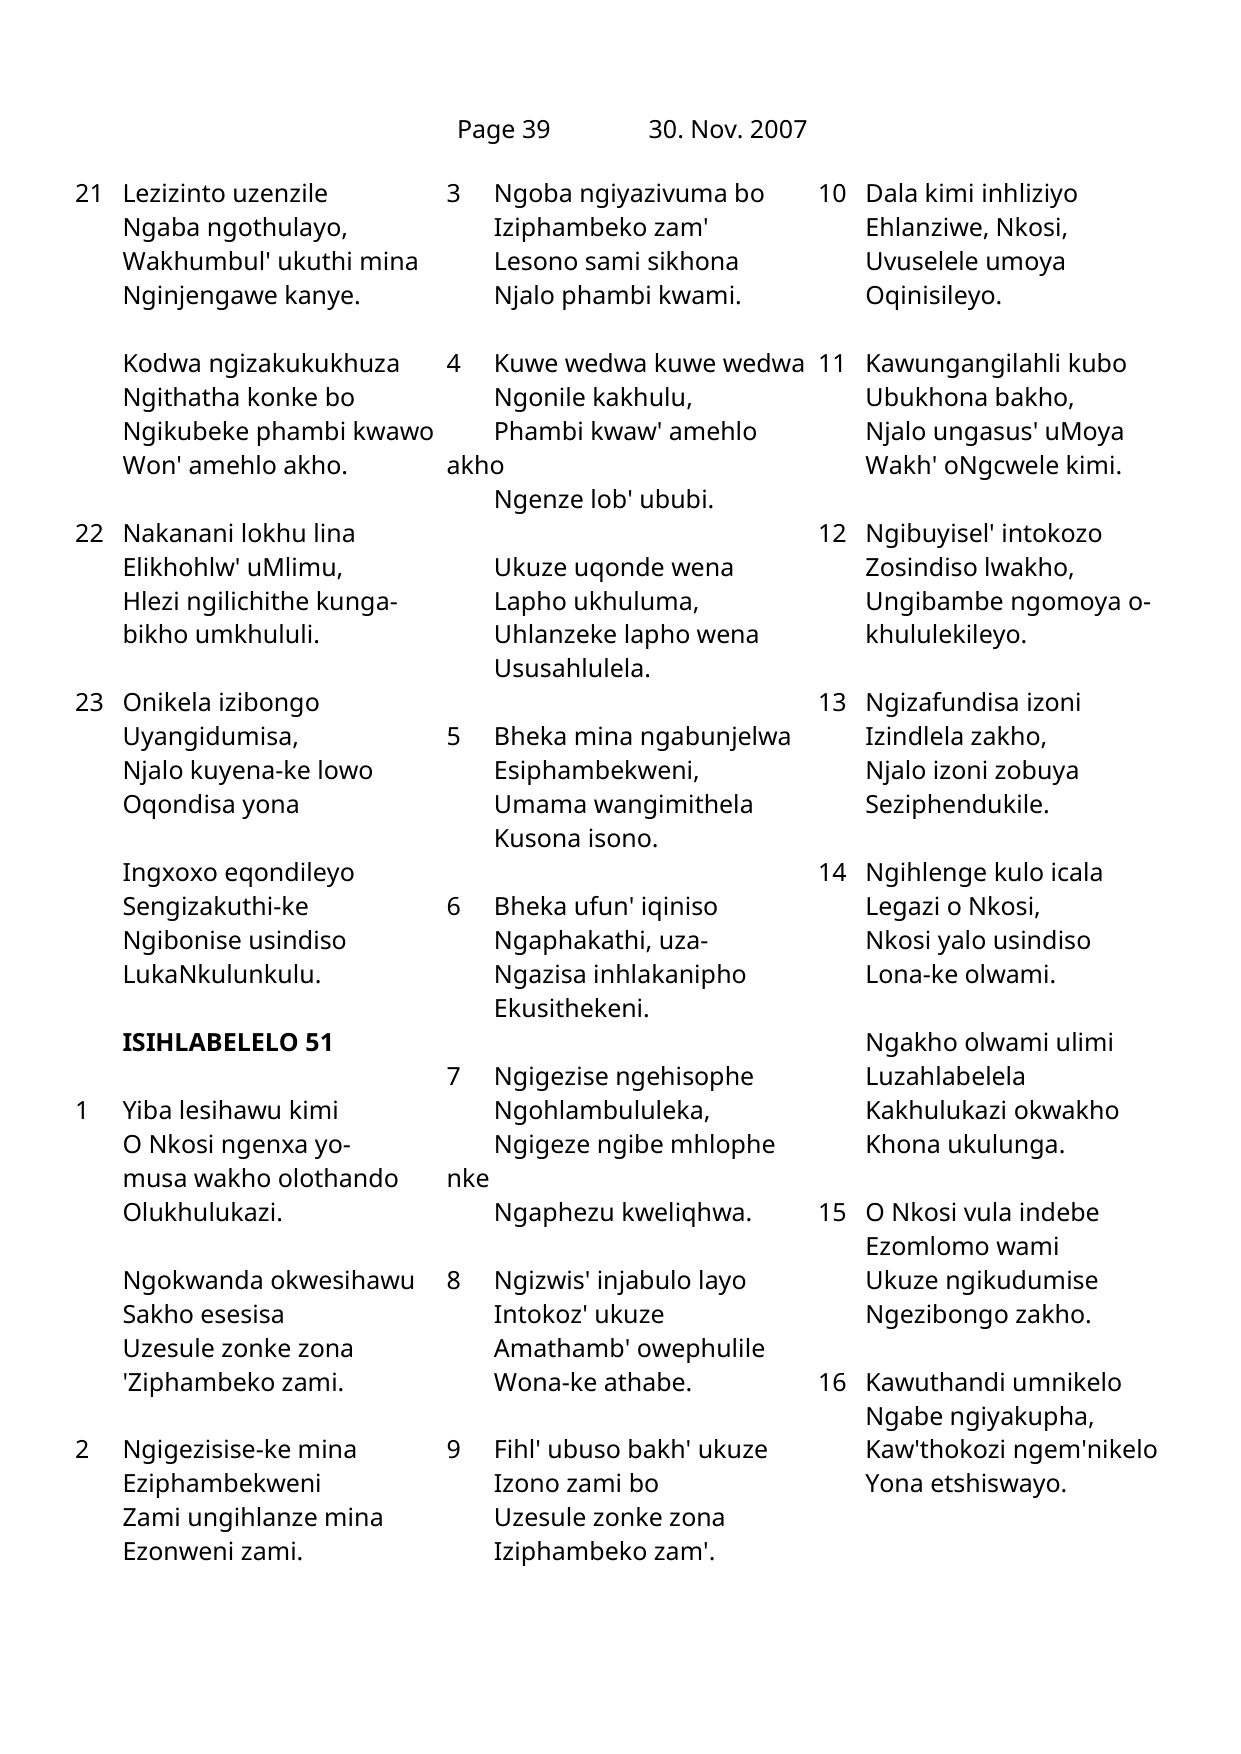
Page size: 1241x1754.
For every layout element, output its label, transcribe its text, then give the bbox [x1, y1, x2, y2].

text Ezonweni zami. [75, 1534, 446, 1568]
text Ehlanziwe, Nkosi, [818, 210, 1189, 244]
text Elikhohlw' uMlimu, [75, 549, 446, 583]
text 3 Ngoba ngiyazivuma bo [446, 176, 818, 210]
text Uvuselele umoya [818, 244, 1189, 278]
text LukaNkulunkulu. [75, 957, 446, 991]
text Njalo ungasus' uMoya [818, 414, 1189, 448]
text Yona etshiswayo. [818, 1466, 1189, 1500]
text 23 Onikela izibongo [75, 685, 446, 719]
text 9 Fihl' ubuso bakh' ukuze [446, 1432, 818, 1466]
text 12 Ngibuyisel' intokozo [818, 516, 1189, 549]
text Ngigeze ngibe mhlophe nke [446, 1127, 818, 1195]
text Ngibonise usindiso [75, 923, 446, 957]
text 11 Kawungangilahli kubo [818, 346, 1189, 380]
text Esiphambekweni, [446, 753, 818, 787]
text Ngohlambululeka, [446, 1093, 818, 1127]
text Olukhulukazi. [75, 1195, 446, 1229]
text 7 Ngigezise ngehisophe [446, 1059, 818, 1093]
text Izindlela zakho, [818, 719, 1189, 753]
text Wakhumbul' ukuthi mina [75, 244, 446, 278]
text Ungibambe ngomoya o- [818, 583, 1189, 617]
text 14 Ngihlenge kulo icala [818, 855, 1189, 889]
text Izono zami bo [446, 1466, 818, 1500]
text bikho umkhululi. [75, 617, 446, 651]
text Ngenze lob' ububi. [446, 482, 818, 516]
text Ngithatha konke bo [75, 380, 446, 414]
text 5 Bheka mina ngabunjelwa [446, 719, 818, 753]
text musa wakho olothando [75, 1161, 446, 1195]
text Ngokwanda okwesihawu [75, 1263, 446, 1297]
text Njalo phambi kwami. [446, 278, 818, 312]
text 15 O Nkosi vula indebe [818, 1195, 1189, 1229]
text Lesono sami sikhona [446, 244, 818, 278]
text Ngaphakathi, uza- [446, 923, 818, 957]
text Zami ungihlanze mina [75, 1500, 446, 1534]
text Ngaba ngothulayo, [75, 210, 446, 244]
text Uzesule zonke zona [75, 1331, 446, 1364]
text Kakhulukazi okwakho [818, 1093, 1189, 1127]
text 4 Kuwe wedwa kuwe wedwa [446, 346, 818, 380]
text Ekusithekeni. [446, 991, 818, 1025]
text 2 Ngigezisise-ke mina [75, 1432, 446, 1466]
text Uhlanzeke lapho wena [446, 617, 818, 651]
text Ukuze uqonde wena [446, 549, 818, 583]
text ISIHLABELELO 51 [75, 1025, 446, 1059]
text Ingxoxo eqondileyo [75, 855, 446, 889]
text 21 Lezizinto uzenzile [75, 176, 446, 210]
text Wakh' oNgcwele kimi. [818, 448, 1189, 482]
text Oqondisa yona [75, 787, 446, 821]
text Lona-ke olwami. [818, 957, 1189, 991]
text Ususahlulela. [446, 651, 818, 685]
text Sakho esesisa [75, 1297, 446, 1331]
text Khona ukulunga. [818, 1127, 1189, 1161]
text Nginjengawe kanye. [75, 278, 446, 312]
text Ngakho olwami ulimi [818, 1025, 1189, 1059]
text Njalo kuyena-ke lowo [75, 753, 446, 787]
text 16 Kawuthandi umnikelo [818, 1364, 1189, 1398]
text Oqinisileyo. [818, 278, 1189, 312]
text Ezomlomo wami [818, 1229, 1189, 1263]
text Iziphambeko zam'. [446, 1534, 818, 1568]
text Legazi o Nkosi, [818, 889, 1189, 923]
text Njalo izoni zobuya [818, 753, 1189, 787]
text 6 Bheka ufun' iqiniso [446, 889, 818, 923]
text 22 Nakanani lokhu lina [75, 516, 446, 549]
text Ngaphezu kweliqhwa. [446, 1195, 818, 1229]
text Lapho ukhuluma, [446, 583, 818, 617]
text Nkosi yalo usindiso [818, 923, 1189, 957]
text 1 Yiba lesihawu kimi [75, 1093, 446, 1127]
text Intokoz' ukuze [446, 1297, 818, 1331]
text Ngabe ngiyakupha, [818, 1398, 1189, 1432]
text Kusona isono. [446, 821, 818, 855]
text Ubukhona bakho, [818, 380, 1189, 414]
text Kodwa ngizakukukhuza [75, 346, 446, 380]
text Ngikubeke phambi kwawo [75, 414, 446, 448]
text Ngezibongo zakho. [818, 1297, 1189, 1331]
text Amathamb' owephulile [446, 1331, 818, 1364]
text Ukuze ngikudumise [818, 1263, 1189, 1297]
text Phambi kwaw' amehlo akho [446, 414, 818, 482]
text Won' amehlo akho. [75, 448, 446, 482]
text Ngazisa inhlakanipho [446, 957, 818, 991]
text Wona-ke athabe. [446, 1364, 818, 1398]
text Uyangidumisa, [75, 719, 446, 753]
text Iziphambeko zam' [446, 210, 818, 244]
text O Nkosi ngenxa yo- [75, 1127, 446, 1161]
text Hlezi ngilichithe kunga- [75, 583, 446, 617]
text 'Ziphambeko zami. [75, 1364, 446, 1398]
text khululekileyo. [818, 617, 1189, 651]
text Seziphendukile. [818, 787, 1189, 821]
text 8 Ngizwis' injabulo layo [446, 1263, 818, 1297]
text 10 Dala kimi inhliziyo [818, 176, 1189, 210]
text Eziphambekweni [75, 1466, 446, 1500]
text Ngonile kakhulu, [446, 380, 818, 414]
text Umama wangimithela [446, 787, 818, 821]
text Luzahlabelela [818, 1059, 1189, 1093]
text Sengizakuthi-ke [75, 889, 446, 923]
text Uzesule zonke zona [446, 1500, 818, 1534]
text 13 Ngizafundisa izoni [818, 685, 1189, 719]
text Zosindiso lwakho, [818, 549, 1189, 583]
text Kaw'thokozi ngem'nikelo [818, 1432, 1189, 1466]
